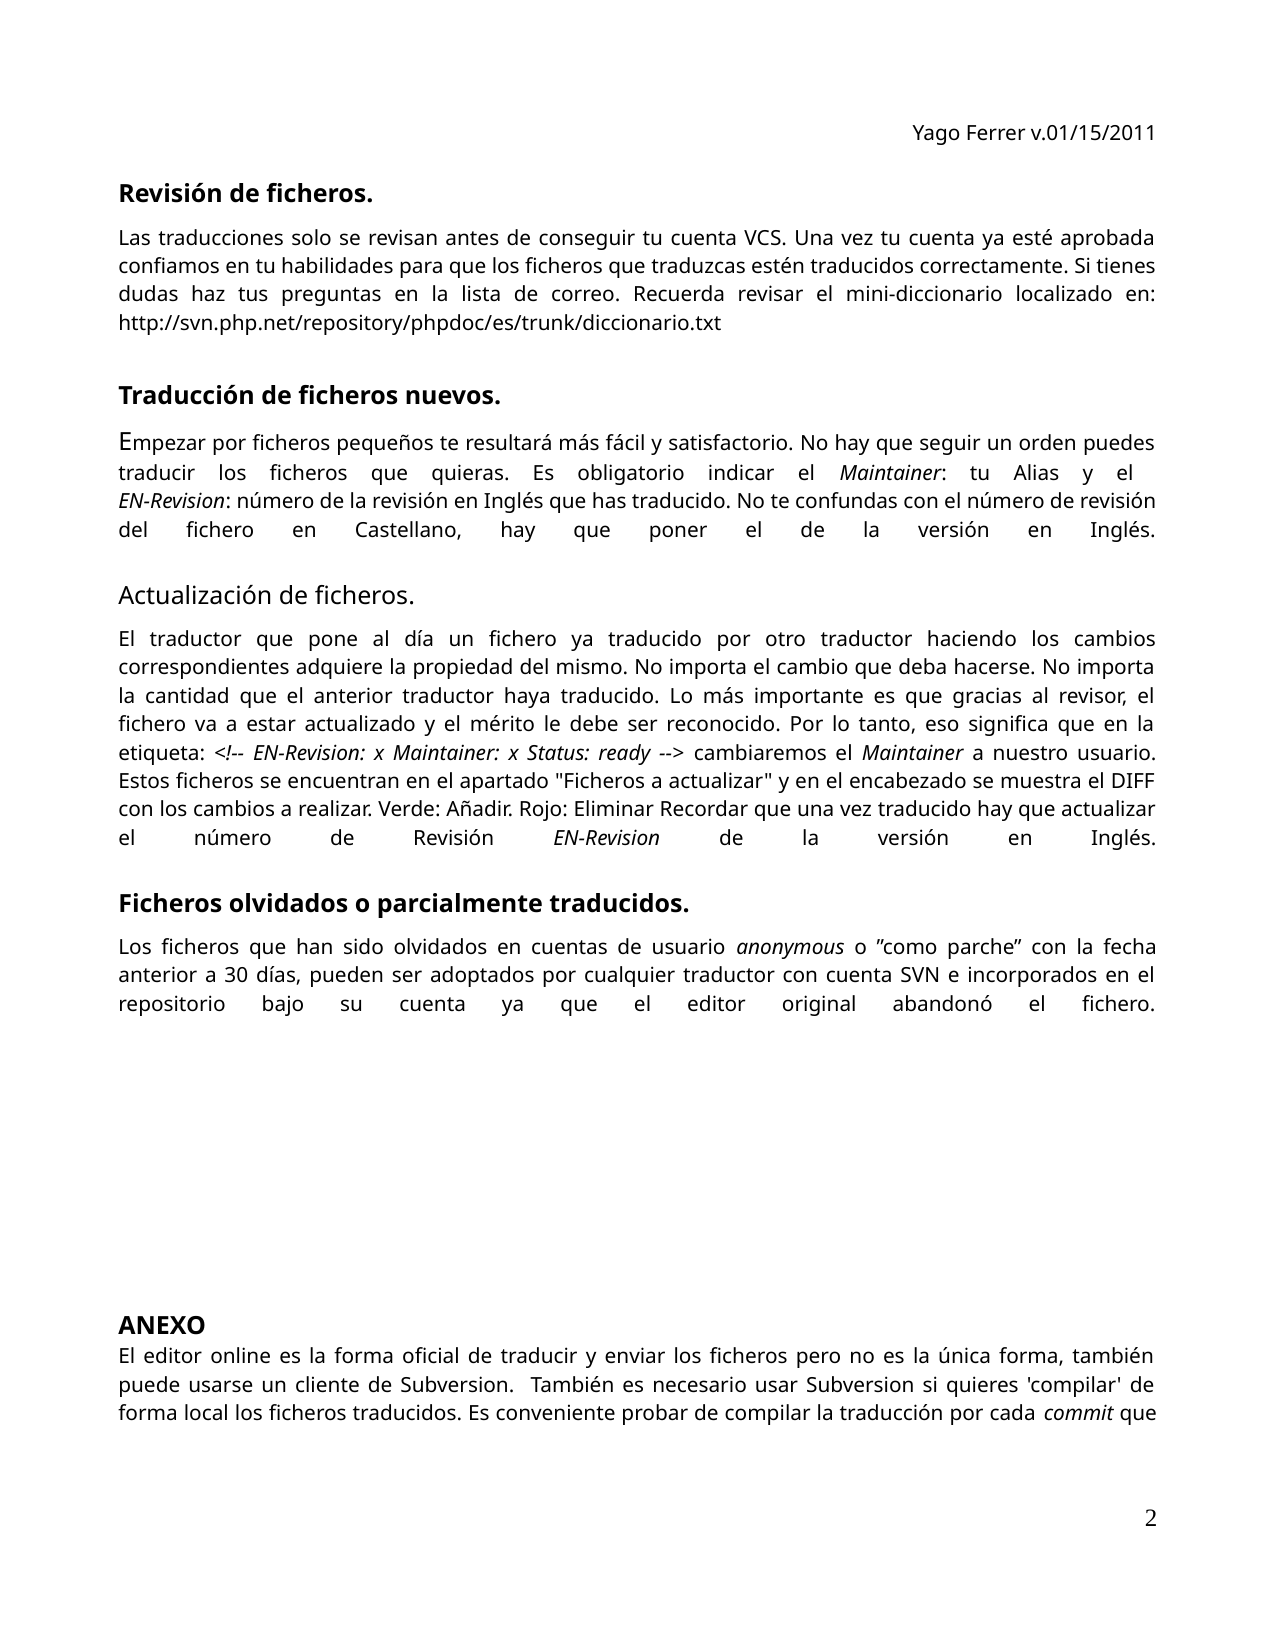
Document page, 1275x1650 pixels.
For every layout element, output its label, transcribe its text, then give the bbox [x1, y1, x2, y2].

text Las traducciones solo se revisan antes de conseguir tu cuenta VCS. Una vez tu cuenta ya esté aprobada confiamos en tu habilidades para que los ficheros que traduzcas estén traducidos correctamente. Si tienes dudas haz tus preguntas en la lista de correo. Recuerda revisar el mini-diccionario localizado en: http://svn.php.net/repository/phpdoc/es/trunk/diccionario.txt [118, 223, 1157, 365]
text El traductor que pone al día un fichero ya traducido por otro traductor haciendo los cambios correspondientes adquiere la propiedad del mismo. No importa el cambio que deba hacerse. No importa la cantidad que el anterior traductor haya traducido. Lo más importante es que gracias al revisor, el fichero va a estar actualizado y el mérito le debe ser reconocido. Por lo tanto, eso significa que en la etiqueta: <!-- EN-Revision: x Maintainer: x Status: ready --> cambiaremos el Maintainer a nuestro usuario. Estos ficheros se encuentran en el apartado "Ficheros a actualizar" y en el encabezado se muestra el DIFF con los cambios a realizar. Verde: Añadir. Rojo: Eliminar Recordar que una vez traducido hay que actualizar el número de Revisión EN-Revision de la versión en Inglés. Ficheros olvidados o parcialmente traducidos. [118, 624, 1157, 919]
text Empezar por ficheros pequeños te resultará más fácil y satisfactorio. No hay que seguir un orden puedes traducir los ficheros que quieras. Es obligatorio indicar el Maintainer: tu Alias y el EN-Revision: número de la revisión en Inglés que has traducido. No te confundas con el número de revisión del fichero en Castellano, hay que poner el de la versión en Inglés. Actualización de ficheros. [118, 424, 1157, 611]
text Los ficheros que han sido olvidados en cuentas de usuario anonymous o ”como parche” con la fecha anterior a 30 días, pueden ser adoptados por cualquier traductor con cuenta SVN e incorporados en el repositorio bajo su cuenta ya que el editor original abandonó el fichero. ANEXO El editor online es la forma oficial de traducir y enviar los ficheros pero no es la única forma, también puede usarse un cliente de Subversion. También es necesario usar Subversion si quieres 'compilar' de forma local los ficheros traducidos. Es conveniente probar de compilar la traducción por cada commit que [118, 932, 1157, 1427]
text Revisión de ficheros. [118, 176, 1157, 210]
text Traducción de ficheros nuevos. [118, 377, 1157, 411]
